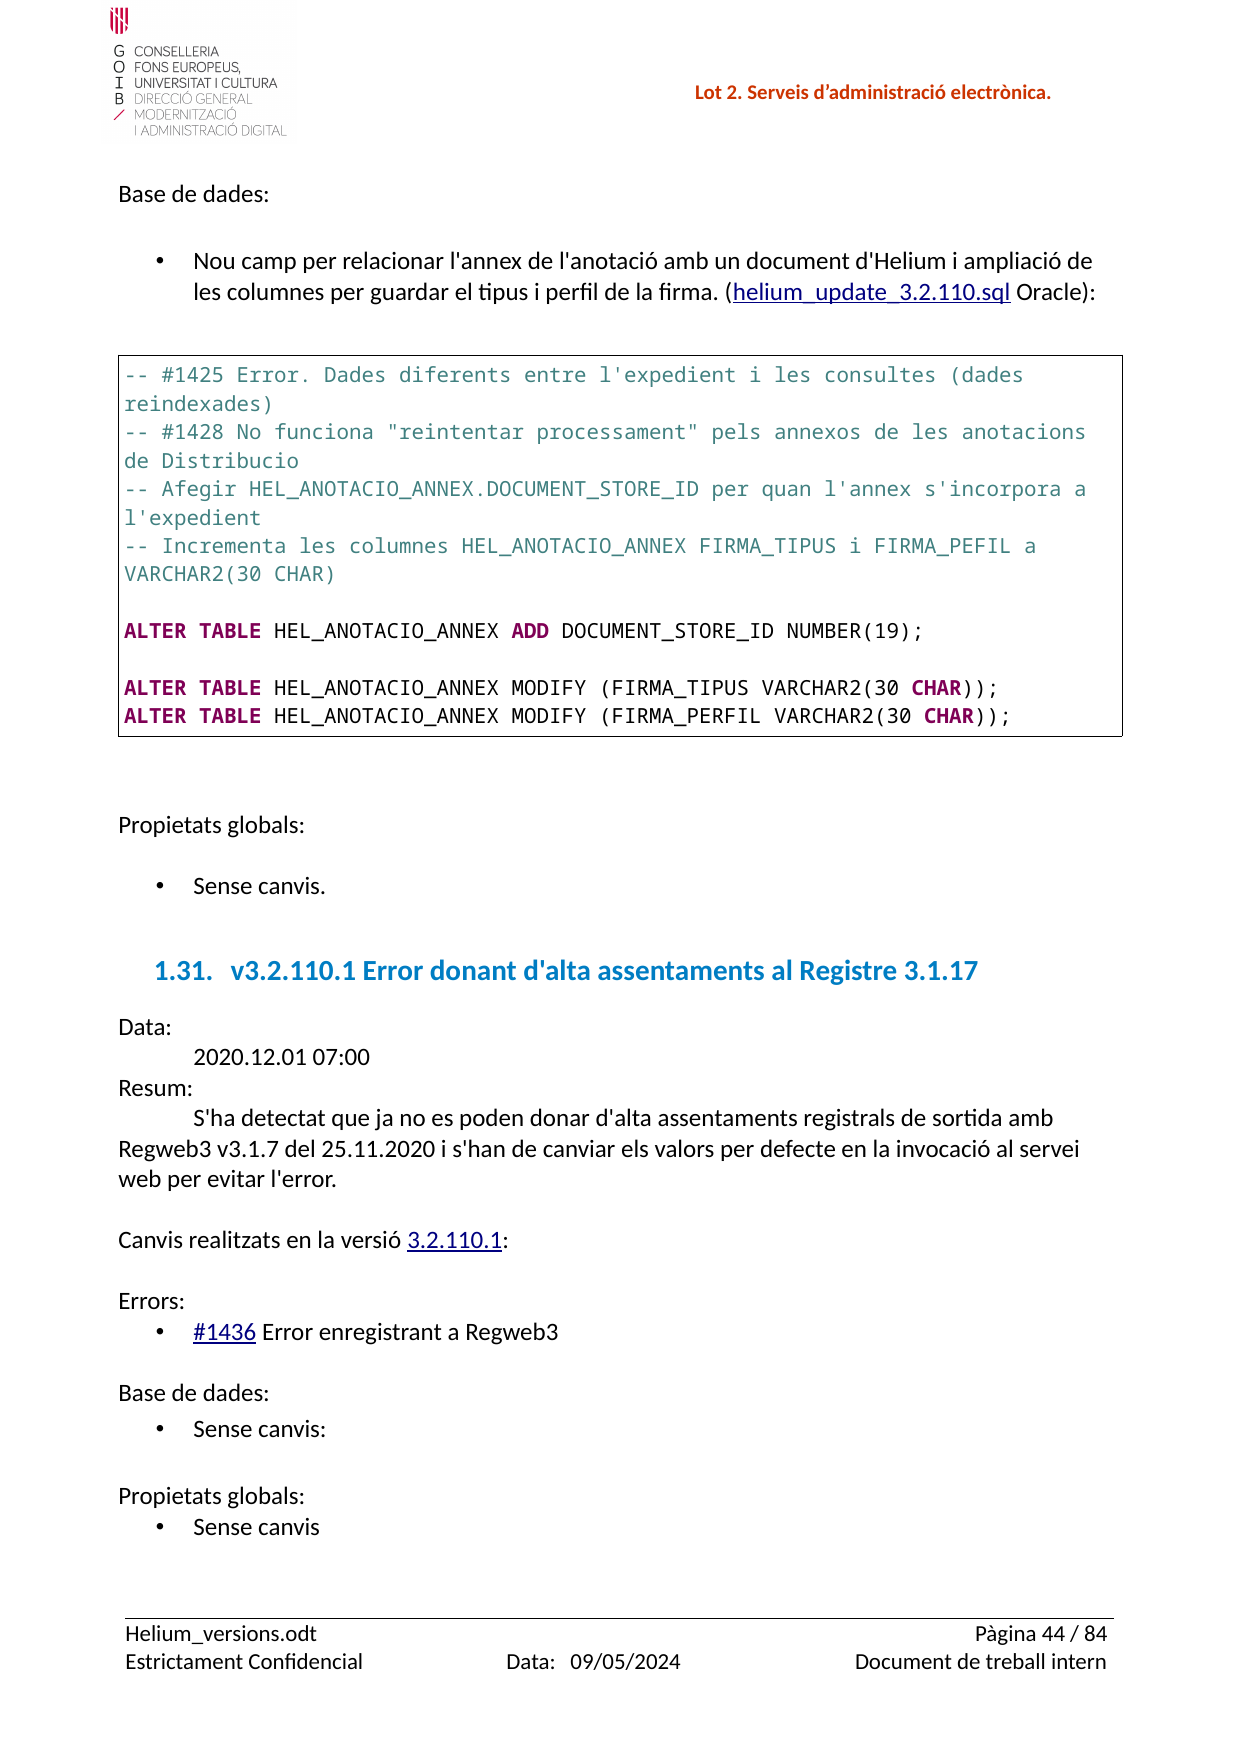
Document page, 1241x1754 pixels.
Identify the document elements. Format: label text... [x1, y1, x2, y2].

table_header -- #1425 Error. Dades diferents entre l'expedient i les consultes (dades reindexades) -- #1428 No funciona "reintentar processament" pels annexos de les anotacions de Distribucio -- Afegir HEL_ANOTACIO_ANNEX.DOCUMENT_STORE_ID per quan l'annex s'incorpora a l'expedient -- Incrementa les columnes HEL_ANOTACIO_ANNEX FIRMA_TIPUS i FIRMA_PEFIL a VARCHAR2(30 CHAR) ALTER TABLE HEL_ANOTACIO_ANNEX ADD DOCUMENT_STORE_ID NUMBER(19); ALTER TABLE HEL_ANOTACIO_ANNEX MODIFY (FIRMA_TIPUS VARCHAR2(30 CHAR)); ALTER TABLE HEL_ANOTACIO_ANNEX MODIFY (FIRMA_PERFIL VARCHAR2(30 CHAR)); [119, 356, 1122, 736]
text Propietats globals: [118, 809, 1122, 839]
text Base de dades: [118, 1377, 1122, 1408]
list Nou camp per relacionar l'annex de l'anotació amb un document d'Helium i ampliació de les columnes per guardar el tipus i perfil de la firma. (helium_update_3.2.110.sql Oracle): [156, 245, 1122, 306]
text Propietats globals: [118, 1481, 1122, 1511]
text S'ha detectat que ja no es poden donar d'alta assentaments registrals de sortida amb Regweb3 v3.1.7 del 25.11.2020 i s'han de canviar els valors per defecte en la invocació al servei web per evitar l'error. [118, 1102, 1122, 1194]
text Canvis realitzats en la versió 3.2.110.1: [118, 1224, 1122, 1255]
list Sense canvis [156, 1511, 1122, 1542]
text Data: [118, 1011, 1122, 1041]
text Base de dades: [118, 178, 1122, 209]
list Sense canvis. [156, 870, 1122, 900]
text Resum: [118, 1072, 1122, 1102]
picture [100, 0, 297, 144]
text Errors: [118, 1286, 1122, 1316]
list #1436 Error enregistrant a Regweb3 [156, 1316, 1122, 1347]
text 2020.12.01 07:00 [118, 1041, 1122, 1072]
list Sense canvis: [156, 1413, 1122, 1444]
subtitle v3.2.110.1 Error donant d'alta assentaments al Registre 3.1.17 [153, 952, 1122, 987]
